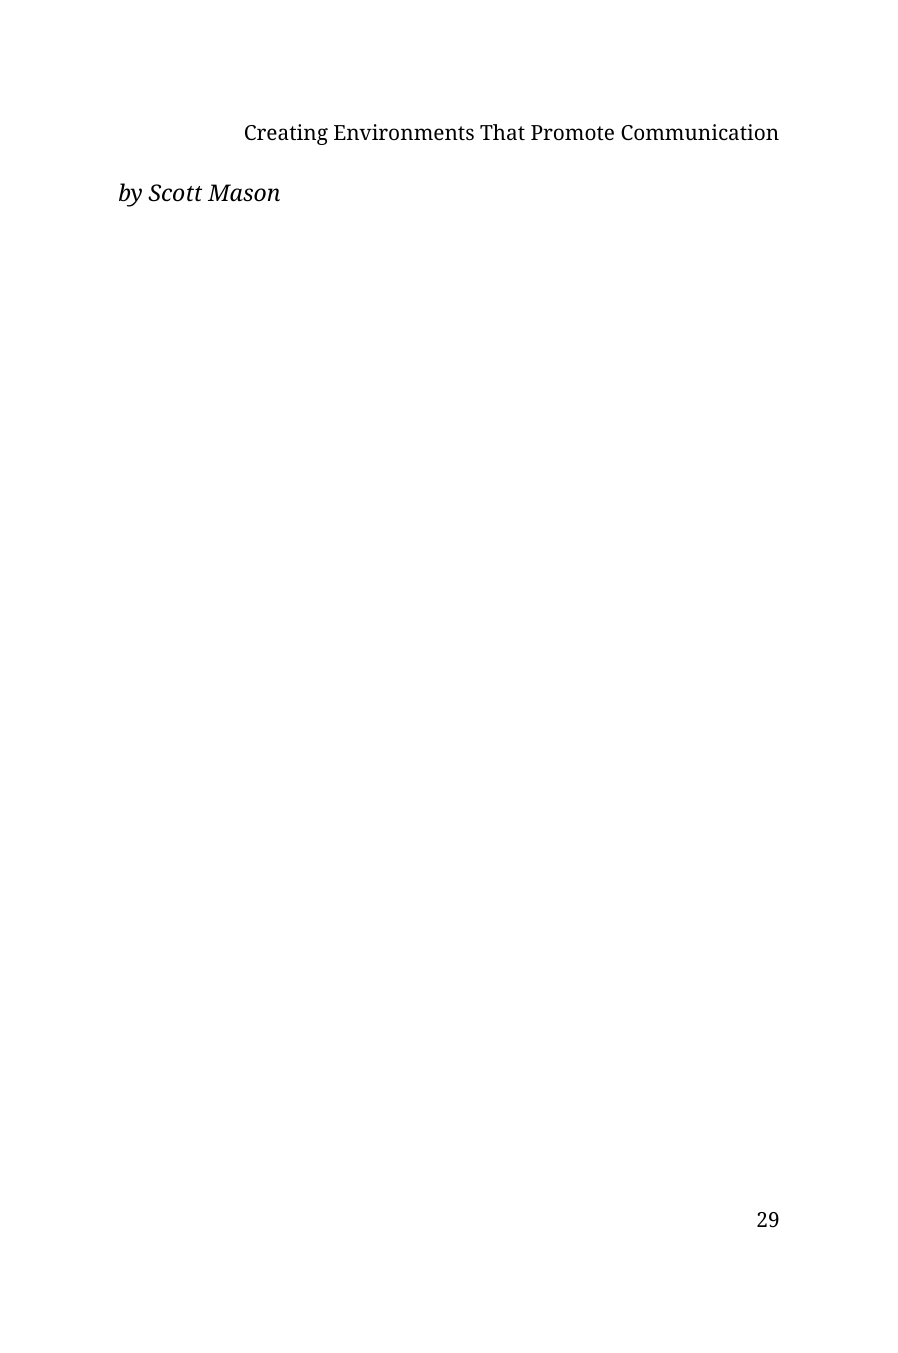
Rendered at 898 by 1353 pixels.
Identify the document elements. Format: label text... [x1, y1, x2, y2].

text by Scott Mason [118, 177, 779, 208]
